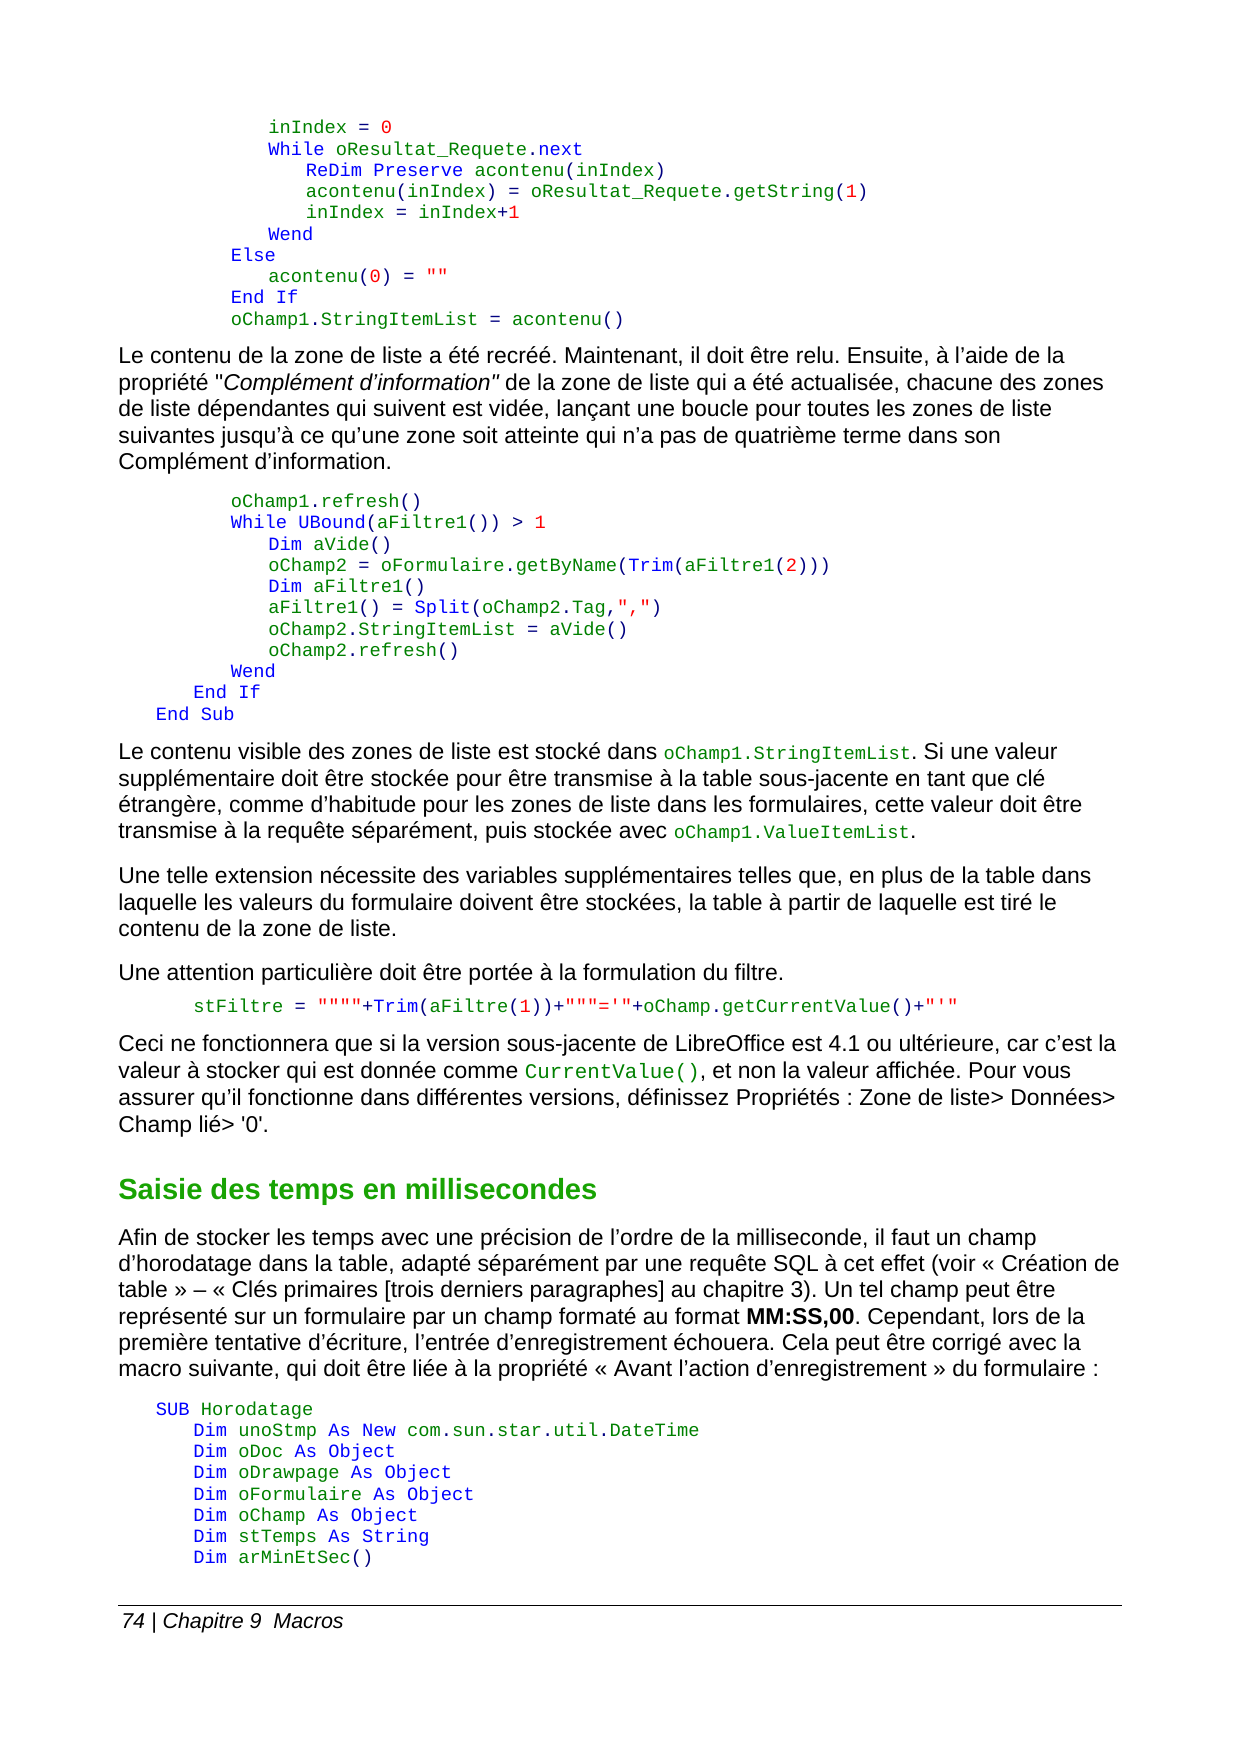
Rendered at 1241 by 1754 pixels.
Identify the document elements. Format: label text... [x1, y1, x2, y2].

text SUB Horodatage [156, 1399, 1122, 1421]
text Dim stTemps As String [156, 1527, 1122, 1548]
text Ceci ne fonctionnera que si la version sous-jacente de LibreOffice est 4.1 ou ultérieure, car c’est la valeur à stocker qui est donnée comme CurrentValue(), et non la valeur affichée. Pour vous assurer qu’il fonctionne dans différentes versions, définissez Propriétés : Zone de liste> Données> Champ lié> '0'. [118, 1030, 1122, 1137]
text Le contenu visible des zones de liste est stocké dans oChamp1.StringItemList. Si une valeur supplémentaire doit être stockée pour être transmise à la table sous-jacente en tant que clé étrangère, comme d’habitude pour les zones de liste dans les formulaires, cette valeur doit être transmise à la requête séparément, puis stockée avec oChamp1.ValueItemList. [118, 738, 1122, 844]
text oChamp1.StringItemList = acontenu() [156, 309, 1122, 331]
text Dim aFiltre1() [156, 577, 1122, 598]
text Afin de stocker les temps avec une précision de l’ordre de la milliseconde, il faut un champ d’horodatage dans la table, adapté séparément par une requête SQL à cet effet (voir « Création de table » – « Clés primaires [trois derniers paragraphes] au chapitre 3). Un tel champ peut être représenté sur un formulaire par un champ formaté au format MM:SS,00. Cependant, lors de la première tentative d’écriture, l’entrée d’enregistrement échouera. Cela peut être corrigé avec la macro suivante, qui doit être liée à la propriété « Avant l’action d’enregistrement » du formulaire : [118, 1224, 1122, 1382]
text inIndex = 0 [156, 118, 1122, 139]
text aFiltre1() = Split(oChamp2.Tag,",") [156, 598, 1122, 619]
text Dim arMinEtSec() [156, 1548, 1122, 1569]
text End If [156, 288, 1122, 309]
text While oResultat_Requete.next [156, 139, 1122, 161]
text End If [156, 683, 1122, 704]
text oChamp1.refresh() [156, 492, 1122, 513]
text acontenu(0) = "" [156, 267, 1122, 288]
text Dim oChamp As Object [156, 1506, 1122, 1527]
text acontenu(inIndex) = oResultat_Requete.getString(1) [156, 182, 1122, 203]
text Wend [156, 662, 1122, 683]
text Le contenu de la zone de liste a été recréé. Maintenant, il doit être relu. Ensuite, à l’aide de la propriété "Complément d’information" de la zone de liste qui a été actualisée, chacune des zones de liste dépendantes qui suivent est vidée, lançant une boucle pour toutes les zones de liste suivantes jusqu’à ce qu’une zone soit atteinte qui n’a pas de quatrième terme dans son Complément d’information. [118, 342, 1122, 474]
text inIndex = inIndex+1 [156, 203, 1122, 224]
text Dim oFormulaire As Object [156, 1484, 1122, 1506]
text End Sub [156, 704, 1122, 726]
text oChamp2.StringItemList = aVide() [156, 619, 1122, 641]
text Dim unoStmp As New com.sun.star.util.DateTime [156, 1421, 1122, 1442]
text ReDim Preserve acontenu(inIndex) [156, 161, 1122, 182]
text Else [156, 246, 1122, 267]
subtitle Saisie des temps en millisecondes [118, 1172, 1122, 1206]
text oChamp2.refresh() [156, 641, 1122, 662]
text Dim oDoc As Object [156, 1442, 1122, 1463]
text Dim oDrawpage As Object [156, 1463, 1122, 1484]
text oChamp2 = oFormulaire.getByName(Trim(aFiltre1(2))) [156, 556, 1122, 577]
text Wend [156, 224, 1122, 246]
text stFiltre = """"+Trim(aFiltre(1))+"""='"+oChamp.getCurrentValue()+"'" [156, 997, 1122, 1018]
text Dim aVide() [156, 534, 1122, 556]
text Une attention particulière doit être portée à la formulation du filtre. [118, 959, 1122, 985]
text While UBound(aFiltre1()) > 1 [156, 513, 1122, 534]
text Une telle extension nécessite des variables supplémentaires telles que, en plus de la table dans laquelle les valeurs du formulaire doivent être stockées, la table à partir de laquelle est tiré le contenu de la zone de liste. [118, 862, 1122, 941]
